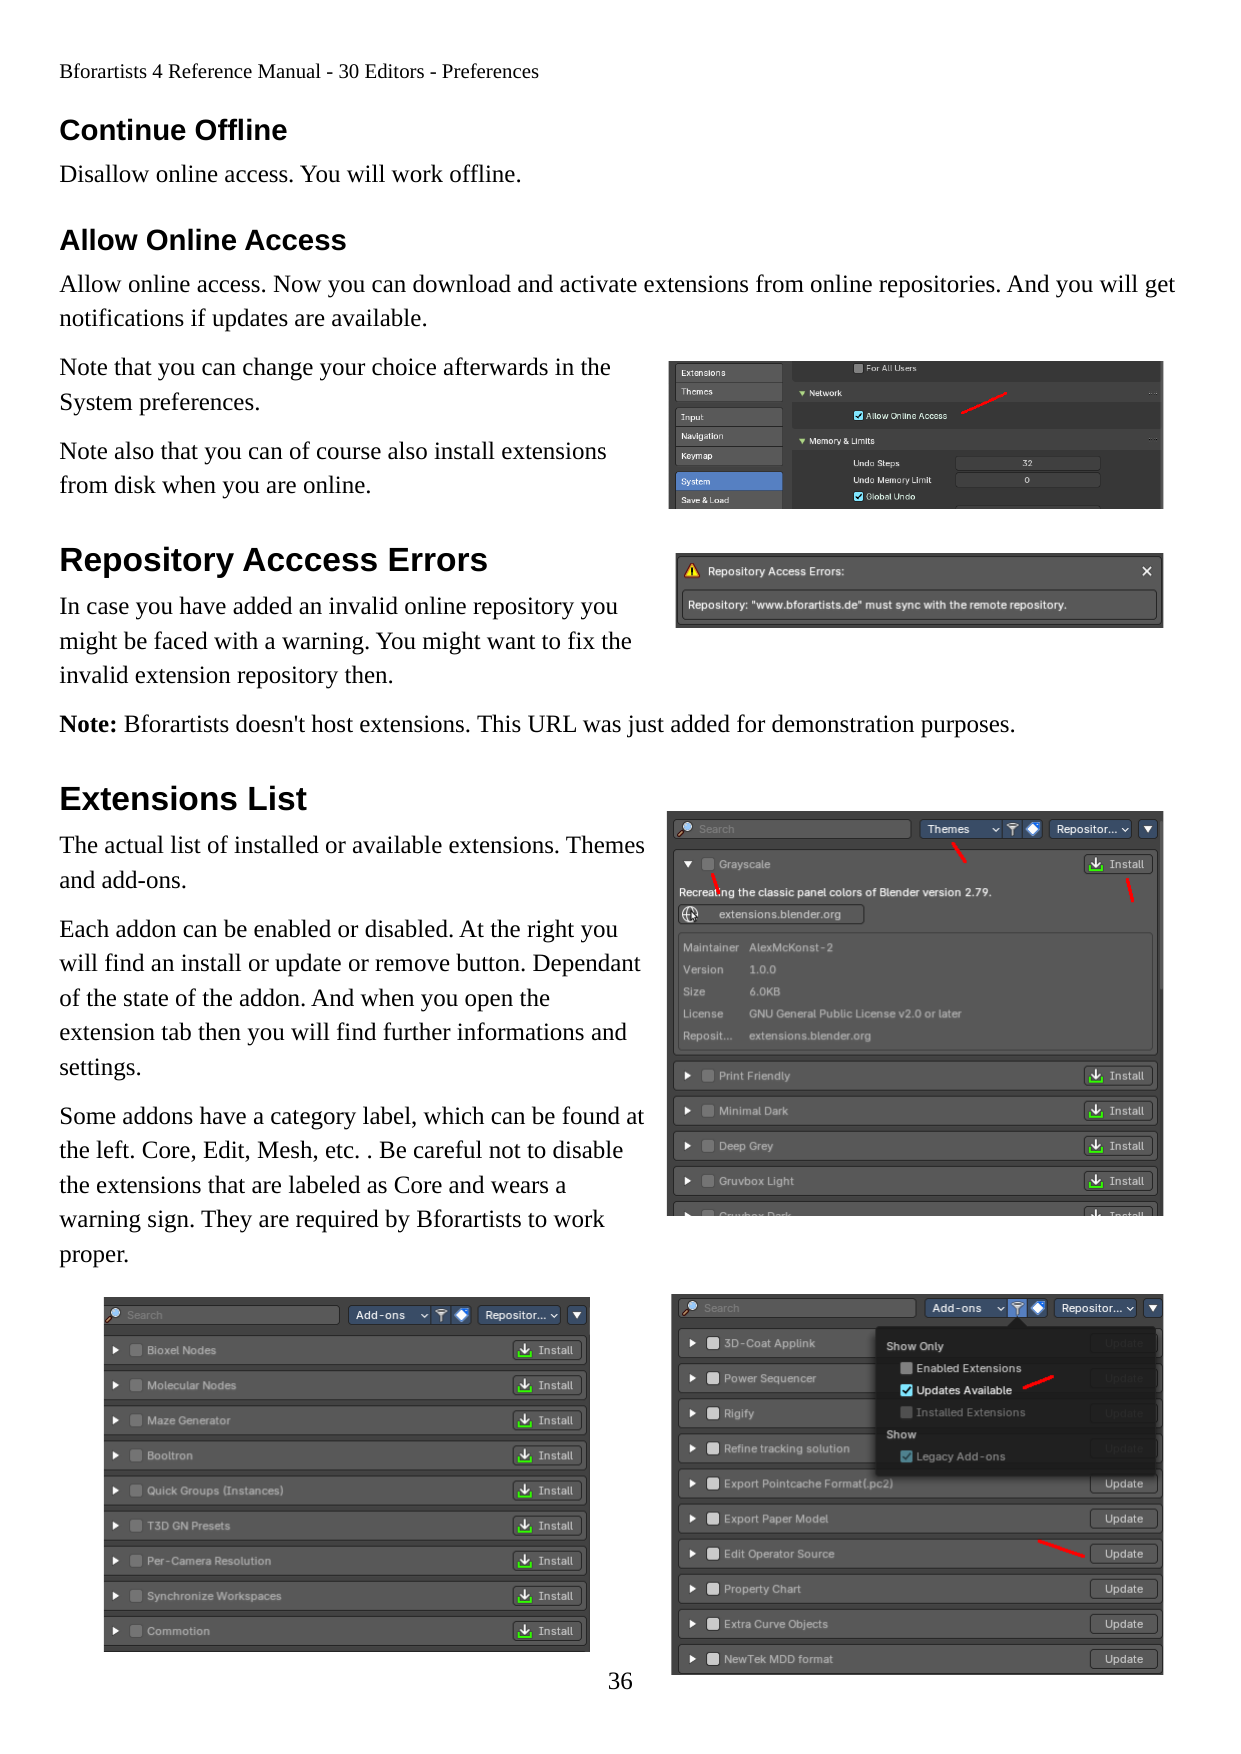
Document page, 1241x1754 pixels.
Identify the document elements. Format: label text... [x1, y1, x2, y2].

picture [671, 1294, 1164, 1675]
text Note that you can change your choice afterwards in the System preferences. [59, 352, 1181, 416]
subtitle Continue Offline [59, 113, 1181, 146]
picture [675, 553, 1164, 628]
picture [666, 811, 1164, 1216]
picture [103, 1297, 590, 1652]
subtitle Repository Acccess Errors [59, 540, 1181, 579]
text Disallow online access. You will work offline. [59, 159, 1181, 188]
text Each addon can be enabled or disabled. At the right you will find an install or update or remove button. Dependant of the state of the addon. And when you open the extension tab then you will find further informations and settings. [59, 914, 666, 1081]
subtitle Allow Online Access [59, 222, 1181, 256]
subtitle Extensions List [59, 779, 1181, 818]
text Allow online access. Now you can download and activate extensions from online repositories. And you will get notifications if updates are available. [59, 269, 1181, 332]
text Note also that you can of course also install extensions from disk when you are online. [59, 436, 668, 499]
text Note: Bforartists doesn't host extensions. This URL was just added for demonstration purposes. [59, 709, 1181, 738]
text Some addons have a category label, which can be found at the left. Core, Edit, Mesh, etc. . Be careful not to disable the extensions that are labeled as Core and wears a warning sign. They are required by Bforartists to work proper. [59, 1101, 1181, 1268]
text The actual list of installed or available extensions. Themes and add-ons. [59, 830, 666, 894]
picture [668, 361, 1164, 509]
text In case you have added an invalid online repository you might be faced with a warning. You might want to fix the invalid extension repository then. [59, 591, 1181, 689]
